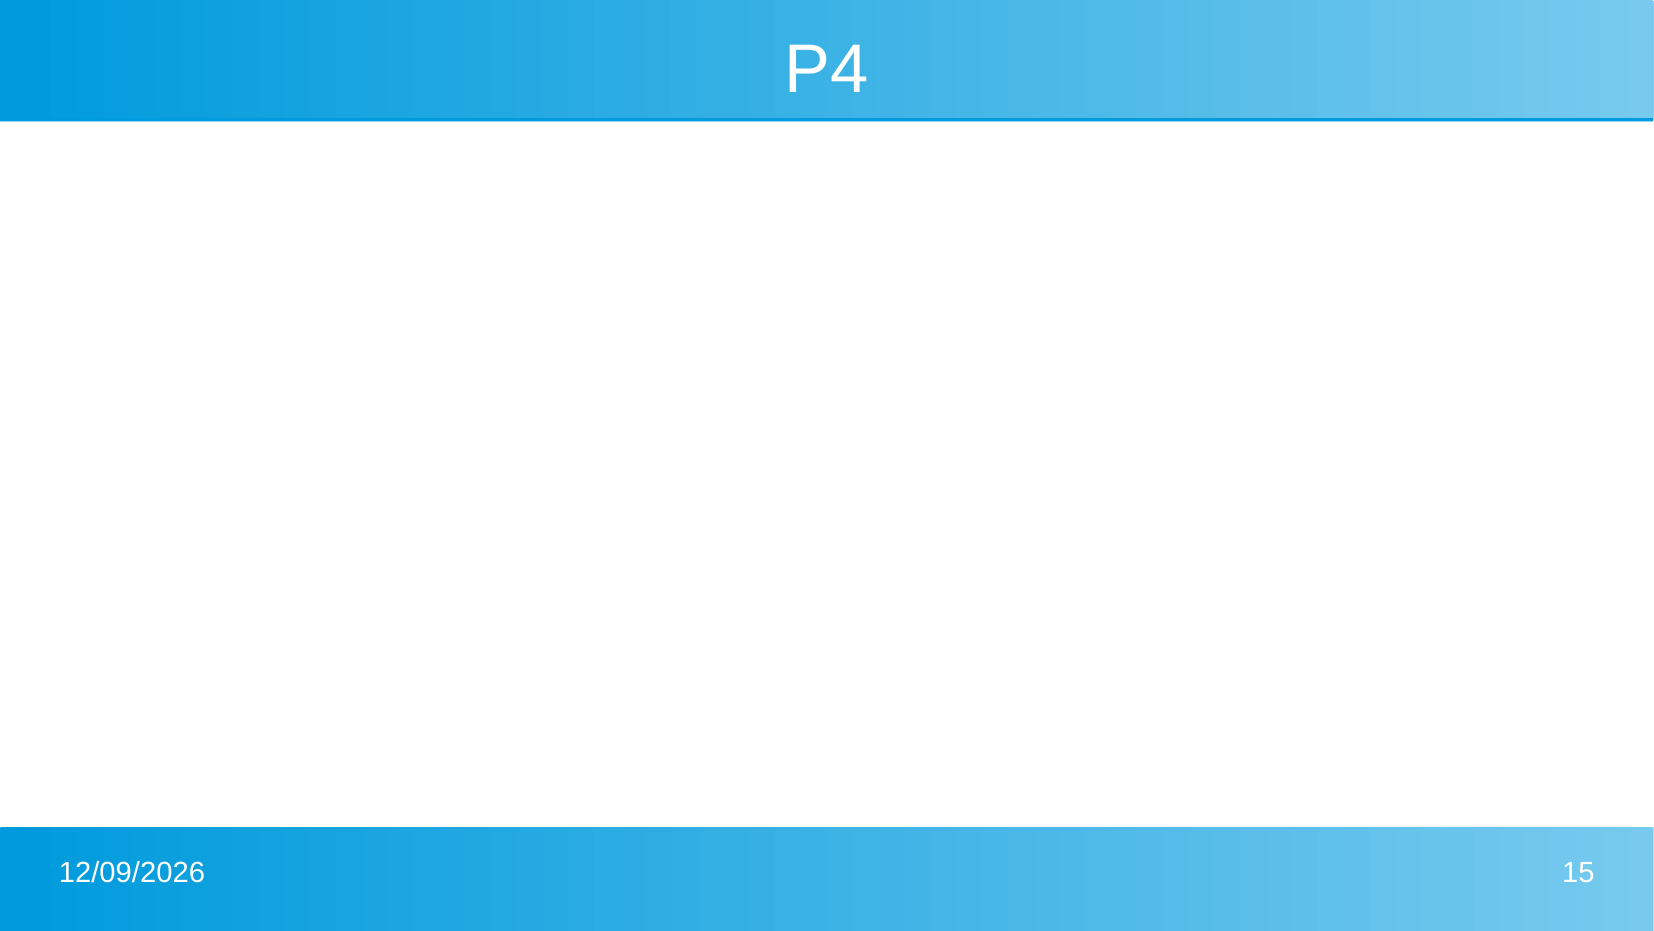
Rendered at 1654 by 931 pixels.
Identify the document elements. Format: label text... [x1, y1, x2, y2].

title P4 [59, 29, 1595, 108]
